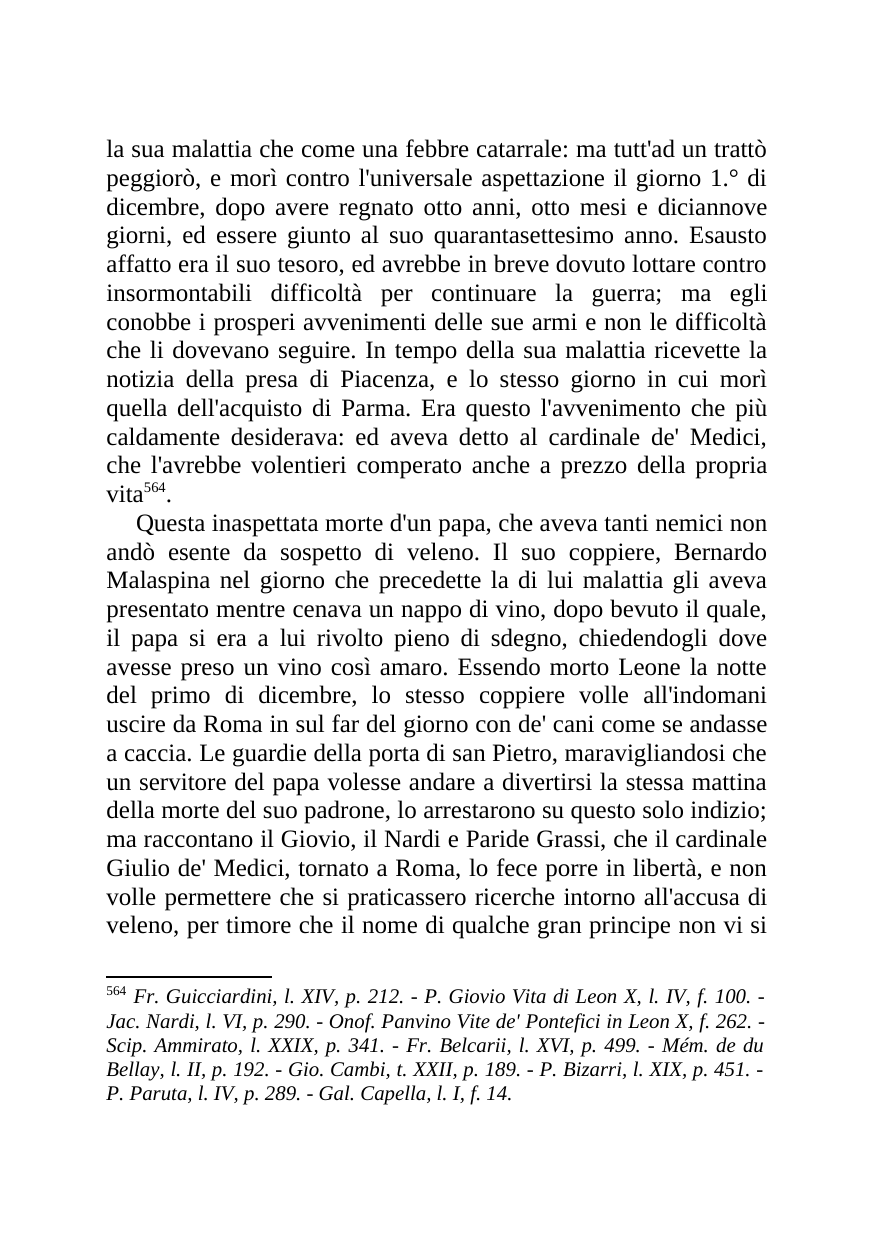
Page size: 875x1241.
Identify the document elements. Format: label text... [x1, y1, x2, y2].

text la sua malattia che come una febbre catarrale: ma tutt'ad un trattò peggiorò, e morì contro l'universale aspettazione il giorno 1.° di dicembre, dopo avere regnato otto anni, otto mesi e diciannove giorni, ed essere giunto al suo quarantasettesimo anno. Esausto affatto era il suo tesoro, ed avrebbe in breve dovuto lottare contro insormontabili difficoltà per continuare la guerra; ma egli conobbe i prosperi avvenimenti delle sue armi e non le difficoltà che li dovevano seguire. In tempo della sua malattia ricevette la notizia della presa di Piacenza, e lo stesso giorno in cui morì quella dell'acquisto di Parma. Era questo l'avvenimento che più caldamente desiderava: ed aveva detto al cardinale de' Medici, che l'avrebbe volentieri comperato anche a prezzo della propria vita. [106, 134, 768, 508]
text Questa inaspettata morte d'un papa, che aveva tanti nemici non andò esente da sospetto di veleno. Il suo coppiere, Bernardo Malaspina nel giorno che precedette la di lui malattia gli aveva presentato mentre cenava un nappo di vino, dopo bevuto il quale, il papa si era a lui rivolto pieno di sdegno, chiedendogli dove avesse preso un vino così amaro. Essendo morto Leone la notte del primo di dicembre, lo stesso coppiere volle all'indomani uscire da Roma in sul far del giorno con de' cani come se andasse a caccia. Le guardie della porta di san Pietro, maravigliandosi che un servitore del papa volesse andare a divertirsi la stessa mattina della morte del suo padrone, lo arrestarono su questo solo indizio; ma raccontano il Giovio, il Nardi e Paride Grassi, che il cardinale Giulio de' Medici, tornato a Roma, lo fece porre in libertà, e non volle permettere che si praticassero ricerche intorno all'accusa di veleno, per timore che il nome di qualche gran principe non vi si [106, 508, 768, 939]
text Fr. Guicciardini, l. XIV, p. 212. - P. Giovio Vita di Leon X, l. IV, f. 100. - Jac. Nardi, l. VI, p. 290. - Onof. Panvino Vite de' Pontefici in Leon X, f. 262. - Scip. Ammirato, l. XXIX, p. 341. - Fr. Belcarii, l. XVI, p. 499. - Mém. de du Bellay, l. II, p. 192. - Gio. Cambi, t. XXII, p. 189. - P. Bizarri, l. XIX, p. 451. - P. Paruta, l. IV, p. 289. - Gal. Capella, l. I, f. 14. [106, 983, 768, 1105]
